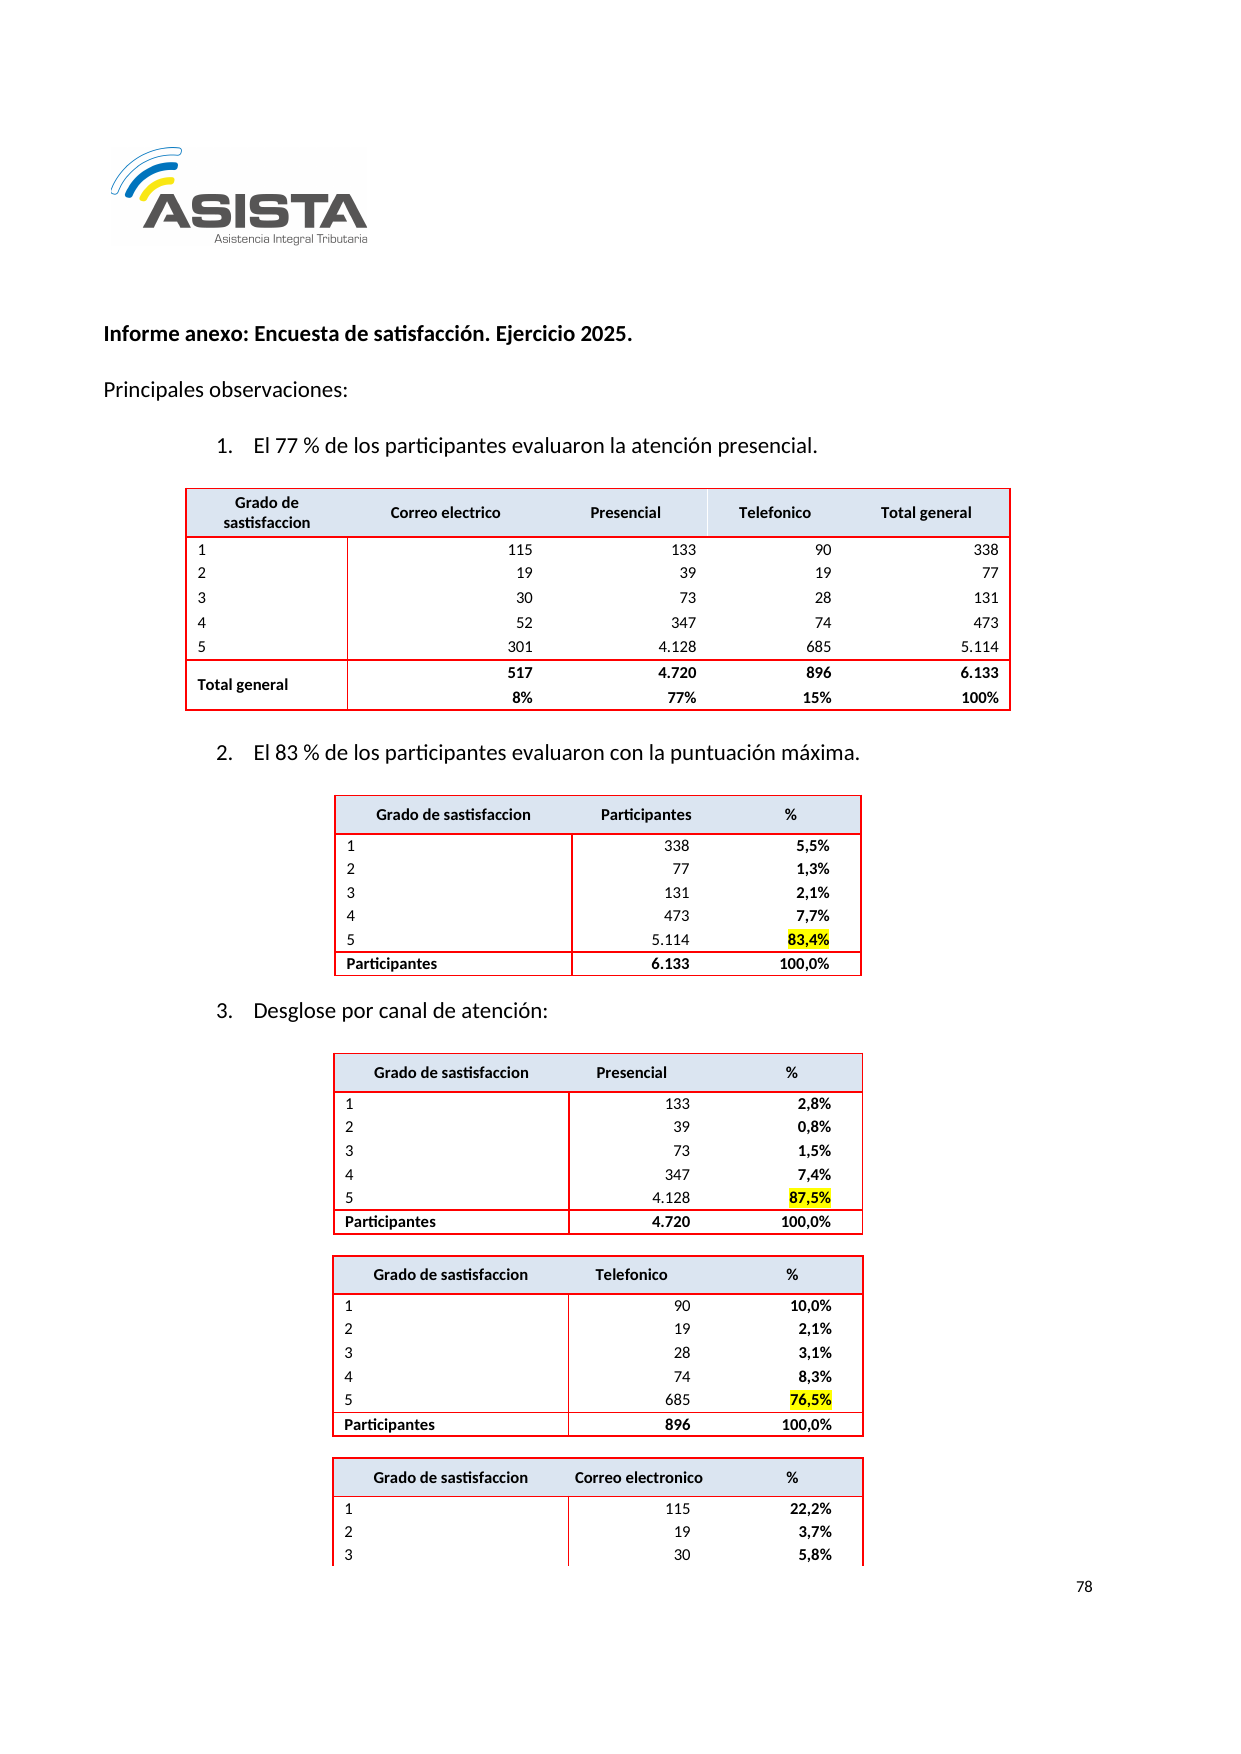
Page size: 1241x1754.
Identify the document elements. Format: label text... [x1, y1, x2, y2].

table_cell 5.114 [843, 635, 1009, 659]
table_cell Participantes [336, 953, 571, 975]
table_cell 338 [843, 538, 1009, 560]
table_header Correo electronico [568, 1459, 721, 1496]
table_cell 115 [569, 1497, 721, 1519]
table_header % [721, 1459, 862, 1496]
text Principales observaciones: [103, 376, 1092, 403]
table_cell 30 [569, 1543, 721, 1566]
table_cell 4 [334, 1364, 568, 1388]
table_cell 19 [569, 1519, 721, 1543]
list Desglose por canal de atención: [216, 997, 1092, 1025]
table_cell 896 [708, 661, 843, 685]
table_cell 73 [570, 1139, 721, 1162]
table_cell 1 [336, 835, 571, 857]
table_cell 5 [187, 635, 347, 659]
table_cell 100,0% [721, 1211, 862, 1233]
table_cell 115 [348, 538, 544, 560]
table_cell 3,1% [721, 1341, 862, 1364]
table_cell 7,7% [720, 904, 860, 927]
table_cell 133 [570, 1093, 721, 1115]
table_cell 3 [187, 585, 347, 611]
table_cell 5,8% [721, 1543, 862, 1566]
table_cell 896 [569, 1413, 721, 1435]
table_cell 76,5% [721, 1388, 862, 1412]
table_cell 90 [569, 1295, 721, 1317]
table_cell 28 [569, 1341, 721, 1364]
table_cell 6.133 [573, 953, 720, 975]
table_cell 685 [708, 635, 843, 659]
table_cell 74 [569, 1364, 721, 1388]
table_cell 100,0% [720, 953, 860, 975]
table_cell 4 [335, 1162, 568, 1186]
table_cell 301 [348, 635, 544, 659]
table_cell 39 [544, 560, 707, 584]
table_cell 5 [335, 1186, 568, 1209]
table_cell 22,2% [721, 1497, 862, 1519]
table_cell 3 [334, 1543, 568, 1566]
table_cell 90 [708, 538, 843, 560]
list El 77 % de los participantes evaluaron la atención presencial. [216, 432, 1092, 459]
table_header Grado de sastisfaccion [336, 796, 572, 833]
table_cell 133 [544, 538, 707, 560]
table_header Total general [843, 489, 1009, 536]
table_cell 73 [544, 585, 707, 611]
table_cell 3,7% [721, 1519, 862, 1543]
table_cell 131 [573, 880, 720, 904]
table_cell 2,8% [721, 1093, 862, 1115]
table_cell 77% [544, 685, 707, 709]
table_cell 19 [569, 1317, 721, 1341]
table_cell 19 [348, 560, 544, 584]
table_cell 1 [187, 538, 347, 560]
table_cell 338 [573, 835, 720, 857]
table_cell 0,8% [721, 1115, 862, 1138]
table_cell 2,1% [720, 880, 860, 904]
table_header Presencial [544, 489, 707, 536]
table_cell 131 [843, 585, 1009, 611]
table_cell 2,1% [721, 1317, 862, 1341]
table_cell 2 [334, 1519, 568, 1543]
table_cell 1,5% [721, 1139, 862, 1162]
table_cell 2 [187, 560, 347, 584]
table_cell 4.128 [570, 1186, 721, 1209]
table_cell 5 [336, 928, 571, 951]
table_cell 8% [348, 685, 544, 709]
table_header Correo electrico [348, 489, 544, 536]
table_cell 7,4% [721, 1162, 862, 1186]
table_cell 30 [348, 585, 544, 611]
table_cell 4 [187, 611, 347, 635]
table_cell Participantes [334, 1413, 568, 1435]
table_cell 87,5% [721, 1186, 862, 1209]
table_header Participantes [572, 796, 720, 833]
table_header Presencial [569, 1054, 721, 1091]
table_header Grado de sastisfaccion [335, 1054, 569, 1091]
table_cell 1 [335, 1093, 568, 1115]
table_cell 1,3% [720, 857, 860, 880]
table_cell 77 [573, 857, 720, 880]
table_cell 5.114 [573, 928, 720, 951]
table_cell 10,0% [721, 1295, 862, 1317]
table_cell 3 [335, 1139, 568, 1162]
table_header Telefonico [568, 1257, 721, 1293]
table_header Grado de sastisfaccion [334, 1459, 568, 1496]
table_cell 685 [569, 1388, 721, 1412]
table_cell 1 [334, 1295, 568, 1317]
table_cell 28 [708, 585, 843, 611]
table_cell 517 [348, 661, 544, 685]
table_header % [721, 1054, 862, 1091]
table_cell 473 [573, 904, 720, 927]
table_cell 39 [570, 1115, 721, 1138]
table_cell 2 [336, 857, 571, 880]
table_cell 4.128 [544, 635, 707, 659]
table_cell 2 [334, 1317, 568, 1341]
text Informe anexo: Encuesta de satisfacción. Ejercicio 2025. [103, 319, 1092, 347]
table_cell 4.720 [570, 1211, 721, 1233]
list El 83 % de los participantes evaluaron con la puntuación máxima. [216, 738, 1092, 767]
table_cell 52 [348, 611, 544, 635]
table_cell 77 [843, 560, 1009, 584]
table_cell 15% [708, 685, 843, 709]
table_cell 5,5% [720, 835, 860, 857]
table_cell Participantes [335, 1211, 568, 1233]
table_cell 5 [334, 1388, 568, 1412]
table_cell 3 [334, 1341, 568, 1364]
table_cell 2 [335, 1115, 568, 1138]
table_header Telefonico [708, 489, 843, 536]
table_cell 4.720 [544, 661, 707, 685]
table_cell 473 [843, 611, 1009, 635]
table_header Grado de sastisfaccion [334, 1257, 568, 1293]
table_header Grado de sastisfaccion [187, 489, 348, 536]
table_cell Total general [187, 661, 347, 709]
table_cell 8,3% [721, 1364, 862, 1388]
table_header % [720, 796, 860, 833]
table_cell 347 [570, 1162, 721, 1186]
table_cell 6.133 [843, 661, 1009, 685]
table_cell 100% [843, 685, 1009, 709]
table_header % [721, 1257, 862, 1293]
table_cell 1 [334, 1497, 568, 1519]
table_cell 347 [544, 611, 707, 635]
table_cell 19 [708, 560, 843, 584]
table_cell 3 [336, 880, 571, 904]
table_cell 4 [336, 904, 571, 927]
table_cell 83,4% [720, 928, 860, 951]
table_cell 74 [708, 611, 843, 635]
table_cell 100,0% [721, 1413, 862, 1435]
